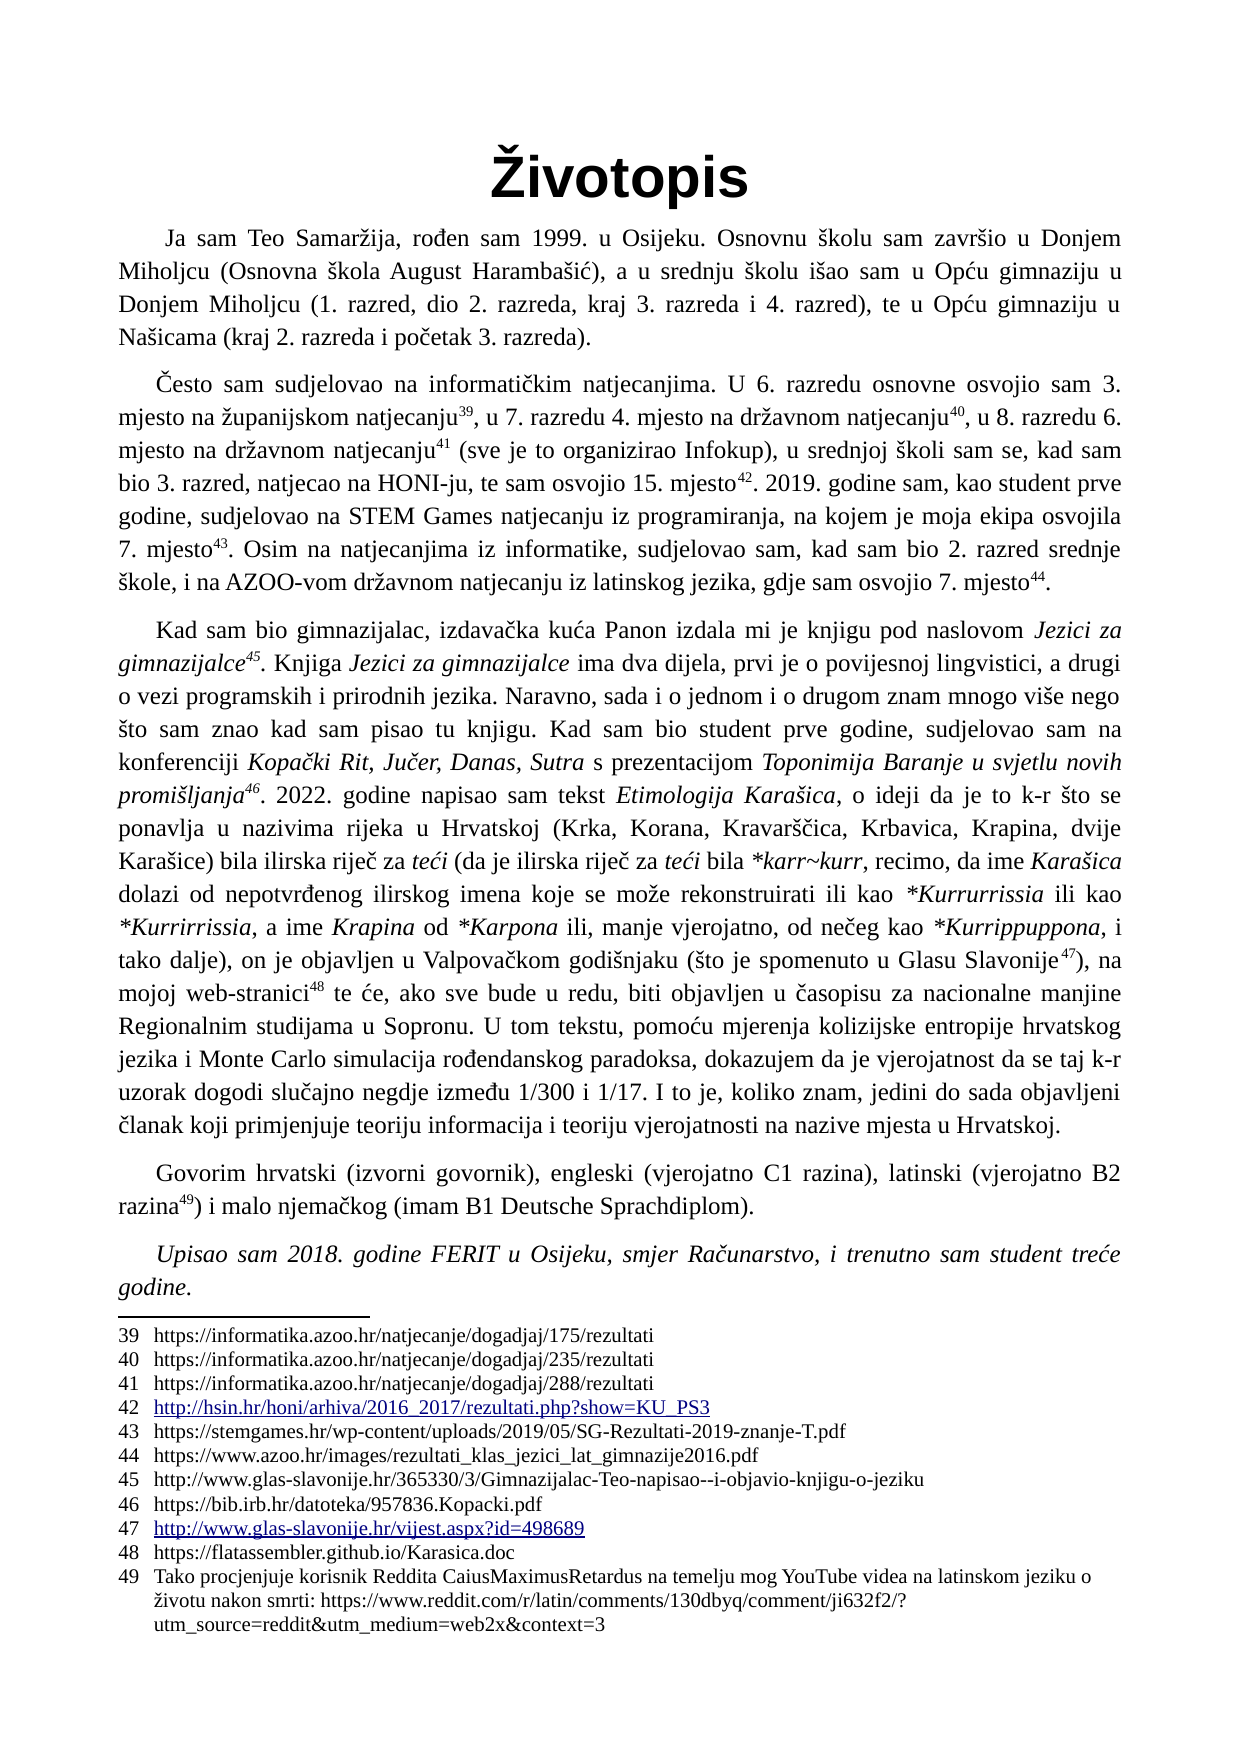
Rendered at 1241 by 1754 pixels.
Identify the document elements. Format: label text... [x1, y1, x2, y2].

text https://stemgames.hr/wp-content/uploads/2019/05/SG-Rezultati-2019-znanje-T.pdf [118, 1419, 1122, 1443]
title Životopis [118, 143, 1122, 210]
text https://www.azoo.hr/images/rezultati_klas_jezici_lat_gimnazije2016.pdf [118, 1443, 1122, 1467]
text Kad sam bio gimnazijalac, izdavačka kuća Panon izdala mi je knjigu pod naslovom Jezici za gimnazijalce. Knjiga Jezici za gimnazijalce ima dva dijela, prvi je o povijesnoj lingvistici, a drugi o vezi programskih i prirodnih jezika. Naravno, sada i o jednom i o drugom znam mnogo više nego što sam znao kad sam pisao tu knjigu. Kad sam bio student prve godine, sudjelovao sam na konferenciji Kopački Rit, Jučer, Danas, Sutra s prezentacijom Toponimija Baranje u svjetlu novih promišljanja. 2022. godine napisao sam tekst Etimologija Karašica, o ideji da je to k-r što se ponavlja u nazivima rijeka u Hrvatskoj (Krka, Korana, Kravarščica, Krbavica, Krapina, dvije Karašice) bila ilirska riječ za teći (da je ilirska riječ za teći bila *karr~kurr, recimo, da ime Karašica dolazi od nepotvrđenog ilirskog imena koje se može rekonstruirati ili kao *Kurrurrissia ili kao *Kurrirrissia, a ime Krapina od *Karpona ili, manje vjerojatno, od nečeg kao *Kurrippuppona, i tako dalje), on je objavljen u Valpovačkom godišnjaku (što je spomenuto u Glasu Slavonije), na mojoj web-stranici te će, ako sve bude u redu, biti objavljen u časopisu za nacionalne manjine Regionalnim studijama u Sopronu. U tom tekstu, pomoću mjerenja kolizijske entropije hrvatskog jezika i Monte Carlo simulacija rođendanskog paradoksa, dokazujem da je vjerojatnost da se taj k-r uzorak dogodi slučajno negdje između 1/300 i 1/17. I to je, koliko znam, jedini do sada objavljeni članak koji primjenjuje teoriju informacija i teoriju vjerojatnosti na nazive mjesta u Hrvatskoj. [118, 615, 1122, 1139]
text http://www.glas-slavonije.hr/vijest.aspx?id=498689 [118, 1516, 1122, 1539]
text https://informatika.azoo.hr/natjecanje/dogadjaj/175/rezultati [118, 1323, 1122, 1347]
text Govorim hrvatski (izvorni govornik), engleski (vjerojatno C1 razina), latinski (vjerojatno B2 razina) i malo njemačkog (imam B1 Deutsche Sprachdiplom). [118, 1158, 1122, 1220]
text https://flatassembler.github.io/Karasica.doc [118, 1539, 1122, 1564]
text Ja sam Teo Samaržija, rođen sam 1999. u Osijeku. Osnovnu školu sam završio u Donjem Miholjcu (Osnovna škola August Harambašić), a u srednju školu išao sam u Opću gimnaziju u Donjem Miholjcu (1. razred, dio 2. razreda, kraj 3. razreda i 4. razred), te u Opću gimnaziju u Našicama (kraj 2. razreda i početak 3. razreda). [118, 223, 1122, 351]
text https://bib.irb.hr/datoteka/957836.Kopacki.pdf [118, 1491, 1122, 1516]
text https://informatika.azoo.hr/natjecanje/dogadjaj/288/rezultati [118, 1371, 1122, 1395]
text Često sam sudjelovao na informatičkim natjecanjima. U 6. razredu osnovne osvojio sam 3. mjesto na županijskom natjecanju, u 7. razredu 4. mjesto na državnom natjecanju, u 8. razredu 6. mjesto na državnom natjecanju (sve je to organizirao Infokup), u srednjoj školi sam se, kad sam bio 3. razred, natjecao na HONI-ju, te sam osvojio 15. mjesto. 2019. godine sam, kao student prve godine, sudjelovao na STEM Games natjecanju iz programiranja, na kojem je moja ekipa osvojila 7. mjesto. Osim na natjecanjima iz informatike, sudjelovao sam, kad sam bio 2. razred srednje škole, i na AZOO-vom državnom natjecanju iz latinskog jezika, gdje sam osvojio 7. mjesto. [118, 369, 1122, 596]
text Upisao sam 2018. godine FERIT u Osijeku, smjer Računarstvo, i trenutno sam student treće godine. [118, 1239, 1122, 1300]
text http://www.glas-slavonije.hr/365330/3/Gimnazijalac-Teo-napisao--i-objavio-knjigu-o-jeziku [118, 1467, 1122, 1491]
text http://hsin.hr/honi/arhiva/2016_2017/rezultati.php?show=KU_PS3 [118, 1395, 1122, 1419]
text Tako procjenjuje korisnik Reddita CaiusMaximusRetardus na temelju mog YouTube videa na latinskom jeziku o životu nakon smrti: https://www.reddit.com/r/latin/comments/130dbyq/comment/ji632f2/?utm_source=reddit&utm_medium=web2x&context=3 [118, 1564, 1122, 1636]
text https://informatika.azoo.hr/natjecanje/dogadjaj/235/rezultati [118, 1347, 1122, 1371]
